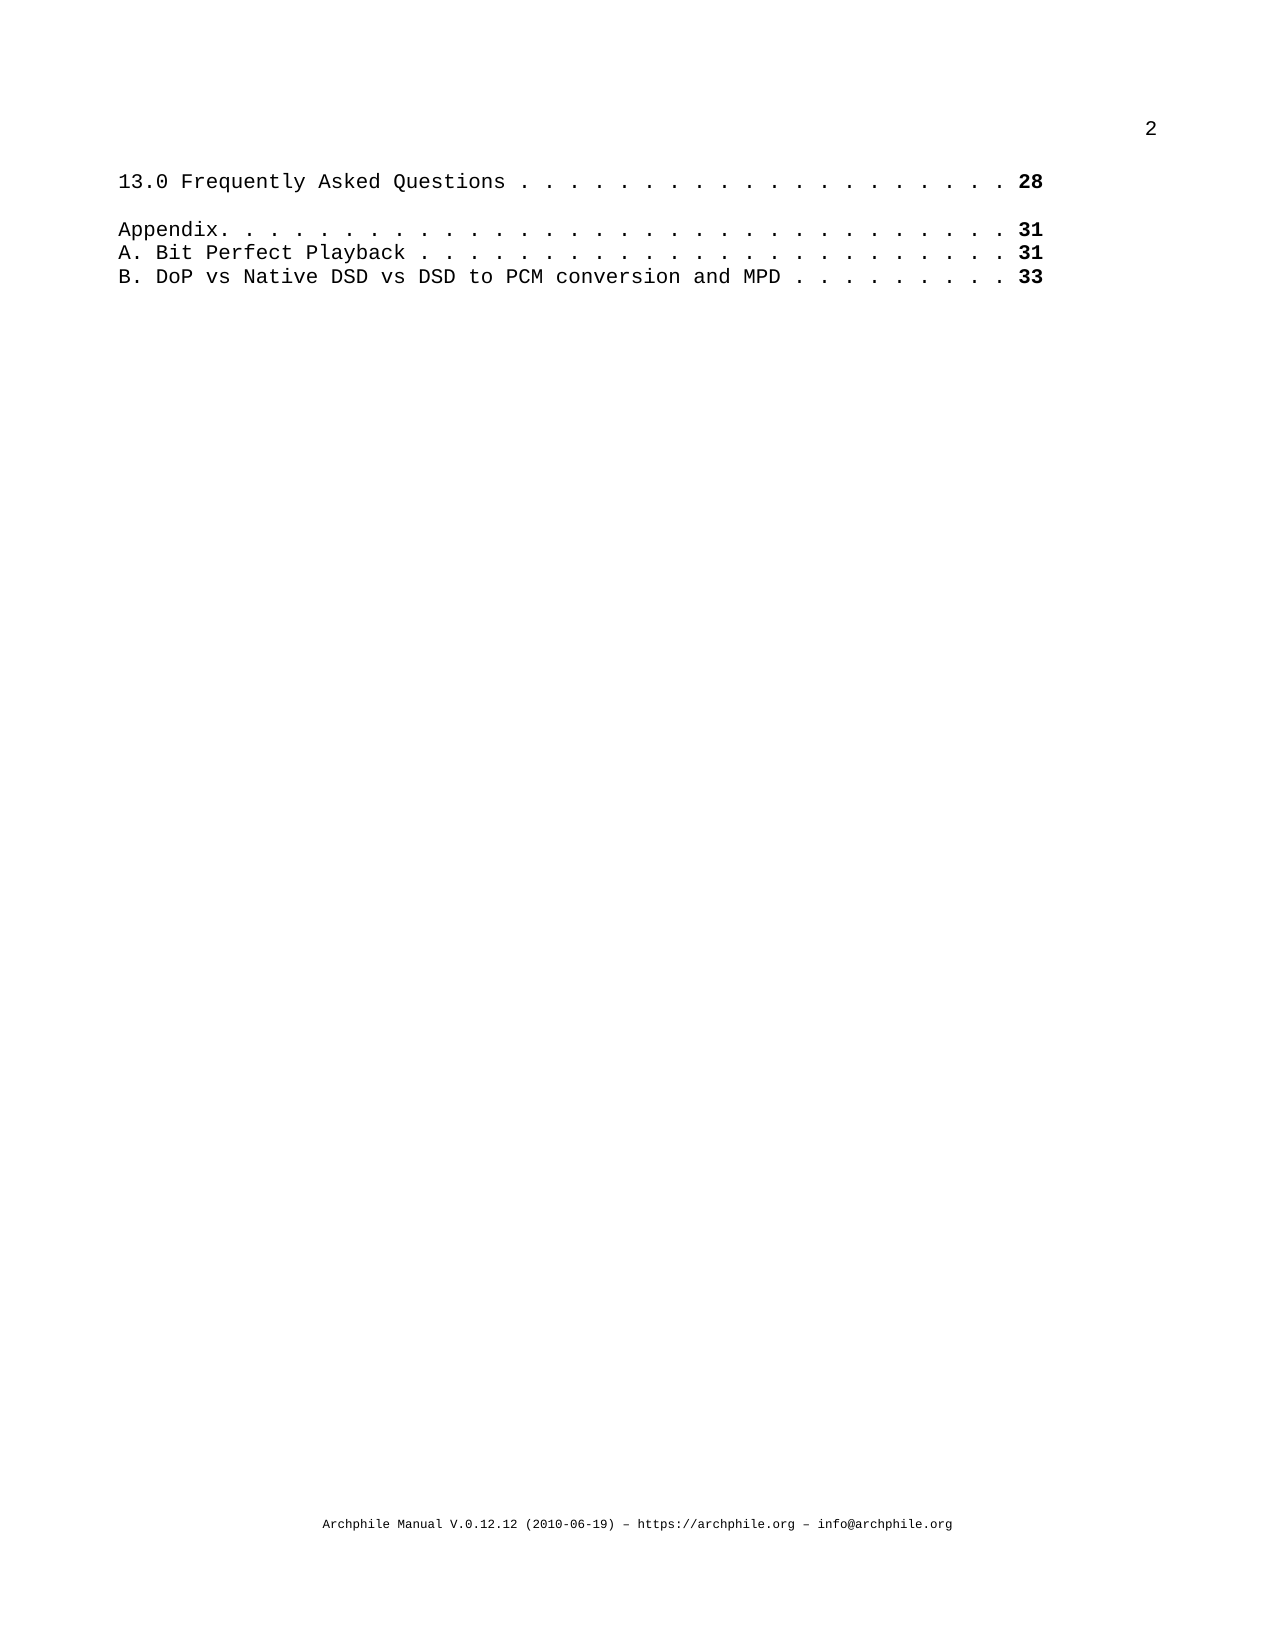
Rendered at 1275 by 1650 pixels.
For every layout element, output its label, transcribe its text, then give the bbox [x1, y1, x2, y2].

text Appendix. . . . . . . . . . . . . . . . . . . . . . . . . . . . . . . . 31 [118, 218, 1157, 242]
text A. Bit Perfect Playback . . . . . . . . . . . . . . . . . . . . . . . . 31 [118, 242, 1157, 266]
text B. DoP vs Native DSD vs DSD to PCM conversion and MPD . . . . . . . . . 33 [118, 266, 1157, 289]
text 13.0 Frequently Asked Questions . . . . . . . . . . . . . . . . . . . . 28 [118, 171, 1157, 195]
